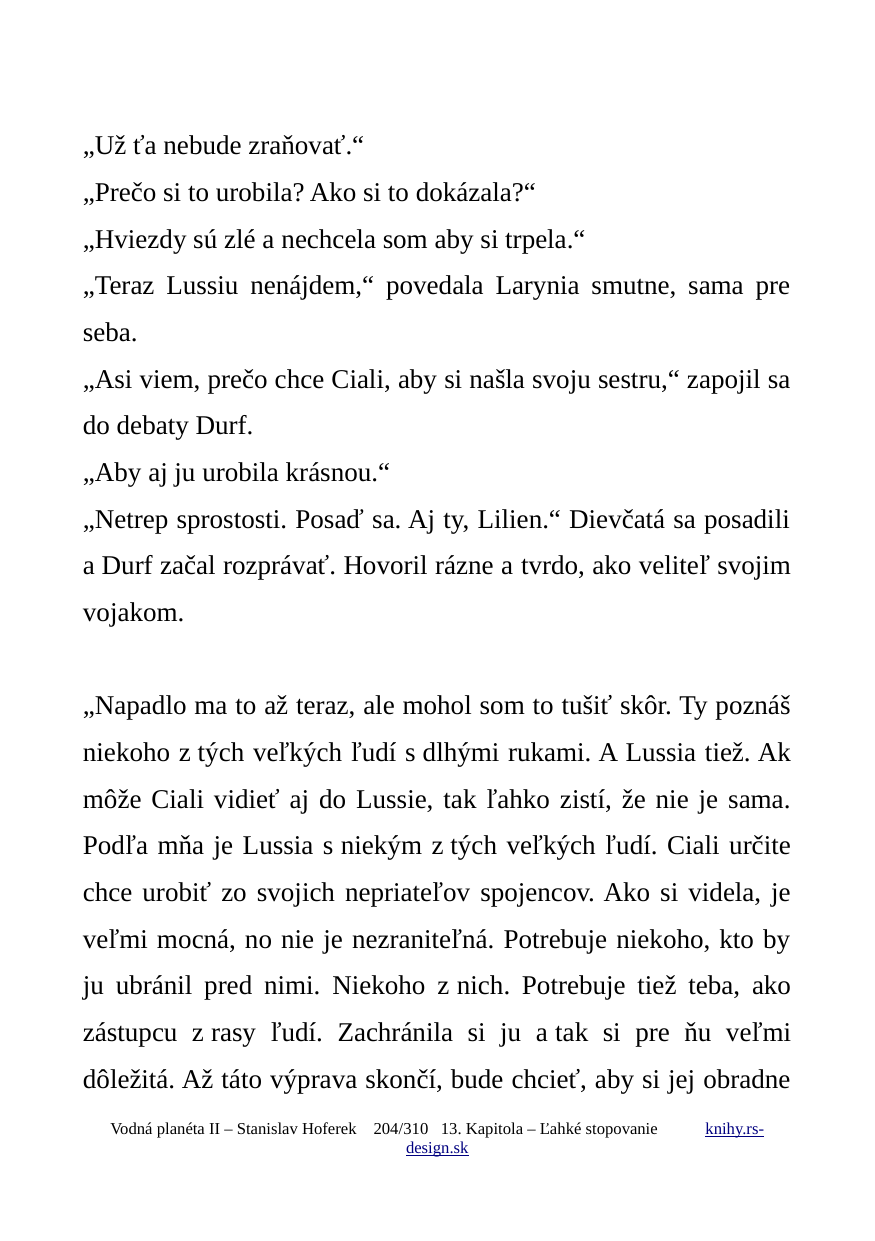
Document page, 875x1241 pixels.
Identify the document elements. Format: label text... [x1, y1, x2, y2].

text „Už ťa nebude zraňovať.“ [83, 129, 791, 161]
text „Aby aj ju urobila krásnou.“ [83, 456, 791, 487]
text „Napadlo ma to až teraz, ale mohol som to tušiť skôr. Ty poznáš niekoho z tých veľkých ľudí s dlhými rukami. A Lussia tiež. Ak môže Ciali vidieť aj do Lussie, tak ľahko zistí, že nie je sama. Podľa mňa je Lussia s niekým z tých veľkých ľudí. Ciali určite chce urobiť zo svojich nepriateľov spojencov. Ako si videla, je veľmi mocná, no nie je nezraniteľná. Potrebuje niekoho, kto by ju ubránil pred nimi. Niekoho z nich. Potrebuje tiež teba, ako zástupcu z rasy ľudí. Zachránila si ju a tak si pre ňu veľmi dôležitá. Až táto výprava skončí, bude chcieť, aby si jej obradne [83, 689, 791, 1094]
text „Hviezdy sú zlé a nechcela som aby si trpela.“ [83, 223, 791, 254]
text „Prečo si to urobila? Ako si to dokázala?“ [83, 176, 791, 207]
text „Asi viem, prečo chce Ciali, aby si našla svoju sestru,“ zapojil sa do debaty Durf. [83, 363, 791, 441]
text „Netrep sprostosti. Posaď sa. Aj ty, Lilien.“ Dievčatá sa posadili a Durf začal rozprávať. Hovoril rázne a tvrdo, ako veliteľ svojim vojakom. [83, 503, 791, 627]
text „Teraz Lussiu nenájdem,“ povedala Larynia smutne, sama pre seba. [83, 269, 791, 347]
